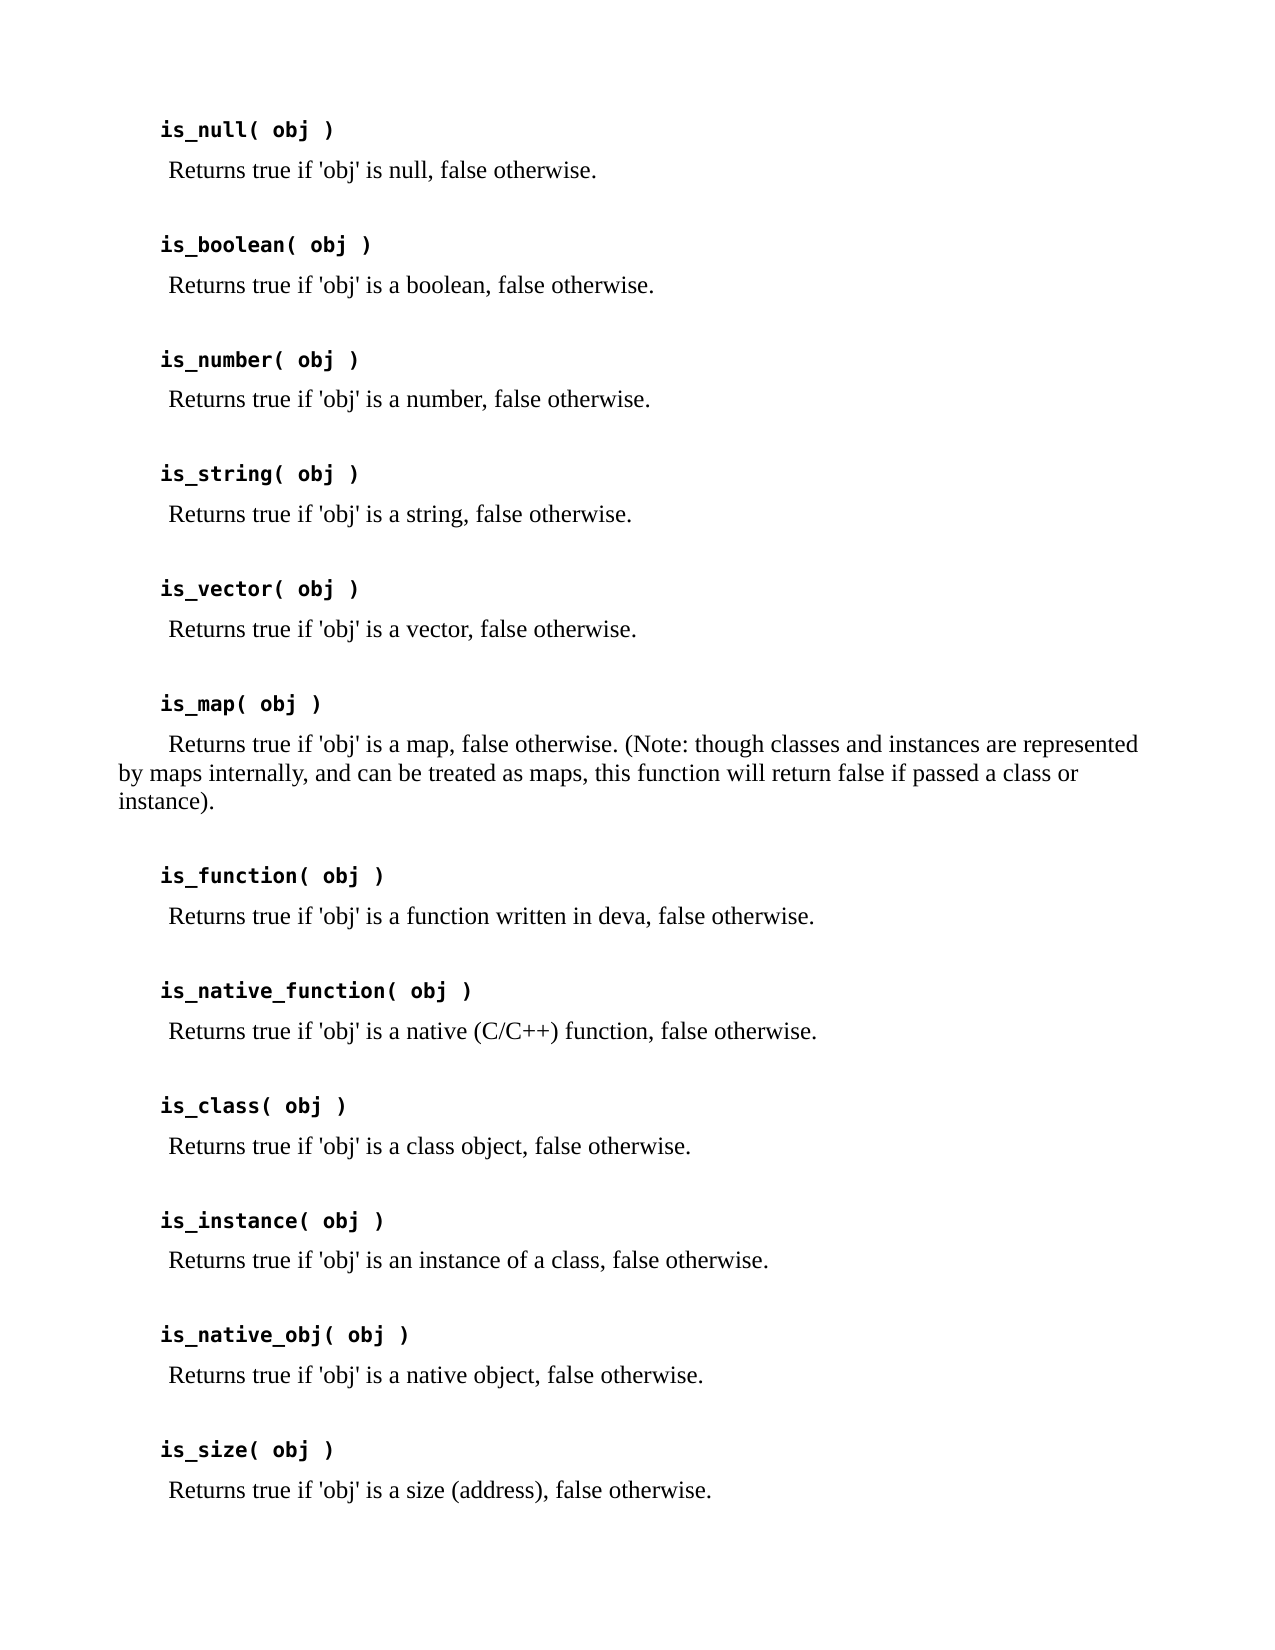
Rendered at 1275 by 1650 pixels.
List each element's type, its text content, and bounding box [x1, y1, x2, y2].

text Returns true if 'obj' is a number, false otherwise. [118, 384, 1157, 413]
text is_function( obj ) [118, 864, 1157, 889]
text is_string( obj ) [118, 462, 1157, 487]
text is_class( obj ) [118, 1094, 1157, 1118]
text Returns true if 'obj' is a size (address), false otherwise. [118, 1475, 1157, 1504]
text Returns true if 'obj' is a boolean, false otherwise. [118, 270, 1157, 298]
text Returns true if 'obj' is a function written in deva, false otherwise. [118, 901, 1157, 930]
text is_null( obj ) [118, 118, 1157, 142]
text Returns true if 'obj' is a native (C/C++) function, false otherwise. [118, 1016, 1157, 1045]
text Returns true if 'obj' is a class object, false otherwise. [118, 1131, 1157, 1159]
text is_native_obj( obj ) [118, 1323, 1157, 1348]
text Returns true if 'obj' is null, false otherwise. [118, 155, 1157, 184]
text is_size( obj ) [118, 1438, 1157, 1463]
text is_native_function( obj ) [118, 979, 1157, 1003]
text Returns true if 'obj' is a vector, false otherwise. [118, 614, 1157, 643]
text is_map( obj ) [118, 692, 1157, 716]
text Returns true if 'obj' is an instance of a class, false otherwise. [118, 1246, 1157, 1274]
text is_vector( obj ) [118, 577, 1157, 602]
text is_number( obj ) [118, 348, 1157, 372]
text Returns true if 'obj' is a native object, false otherwise. [118, 1360, 1157, 1389]
text Returns true if 'obj' is a string, false otherwise. [118, 499, 1157, 528]
text is_boolean( obj ) [118, 233, 1157, 257]
text is_instance( obj ) [118, 1209, 1157, 1233]
text Returns true if 'obj' is a map, false otherwise. (Note: though classes and instances are represented by maps internally, and can be treated as maps, this function will return false if passed a class or instance). [118, 729, 1157, 815]
